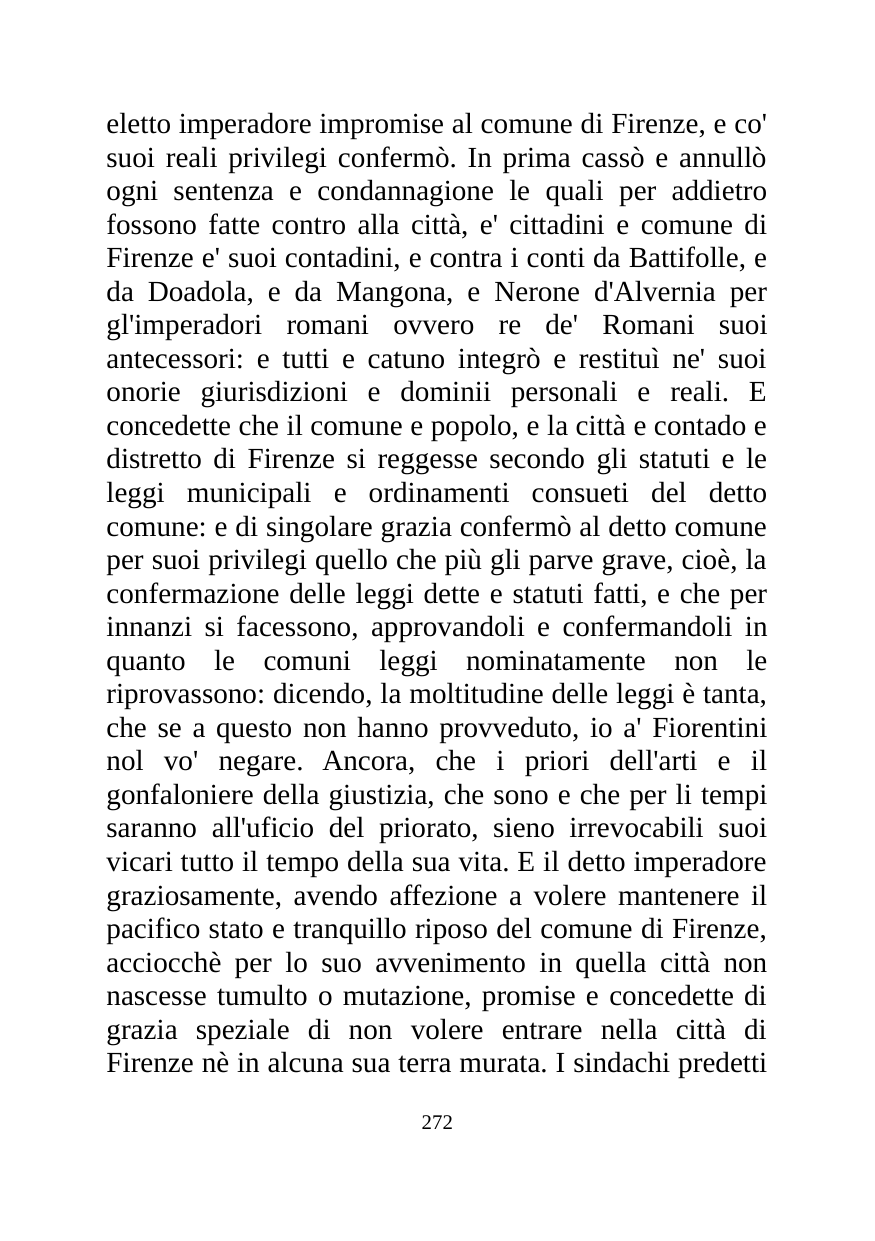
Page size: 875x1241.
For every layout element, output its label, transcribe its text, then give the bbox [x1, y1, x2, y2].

text eletto imperadore impromise al comune di Firenze, e co' suoi reali privilegi confermò. In prima cassò e annullò ogni sentenza e condannagione le quali per addietro fossono fatte contro alla città, e' cittadini e comune di Firenze e' suoi contadini, e contra i conti da Battifolle, e da Doadola, e da Mangona, e Nerone d'Alvernia per gl'imperadori romani ovvero re de' Romani suoi antecessori: e tutti e catuno integrò e restituì ne' suoi onorie giurisdizioni e dominii personali e reali. E concedette che il comune e popolo, e la città e contado e distretto di Firenze si reggesse secondo gli statuti e le leggi municipali e ordinamenti consueti del detto comune: e di singolare grazia confermò al detto comune per suoi privilegi quello che più gli parve grave, cioè, la confermazione delle leggi dette e statuti fatti, e che per innanzi si facessono, approvandoli e confermandoli in quanto le comuni leggi nominatamente non le riprovassono: dicendo, la moltitudine delle leggi è tanta, che se a questo non hanno provveduto, io a' Fiorentini nol vo' negare. Ancora, che i priori dell'arti e il gonfaloniere della giustizia, che sono e che per li tempi saranno all'uficio del priorato, sieno irrevocabili suoi vicari tutto il tempo della sua vita. E il detto imperadore graziosamente, avendo affezione a volere mantenere il pacifico stato e tranquillo riposo del comune di Firenze, acciocchè per lo suo avvenimento in quella città non nascesse tumulto o mutazione, promise e concedette di grazia speziale di non volere entrare nella città di Firenze nè in alcuna sua terra murata. I sindachi predetti [106, 106, 768, 1079]
